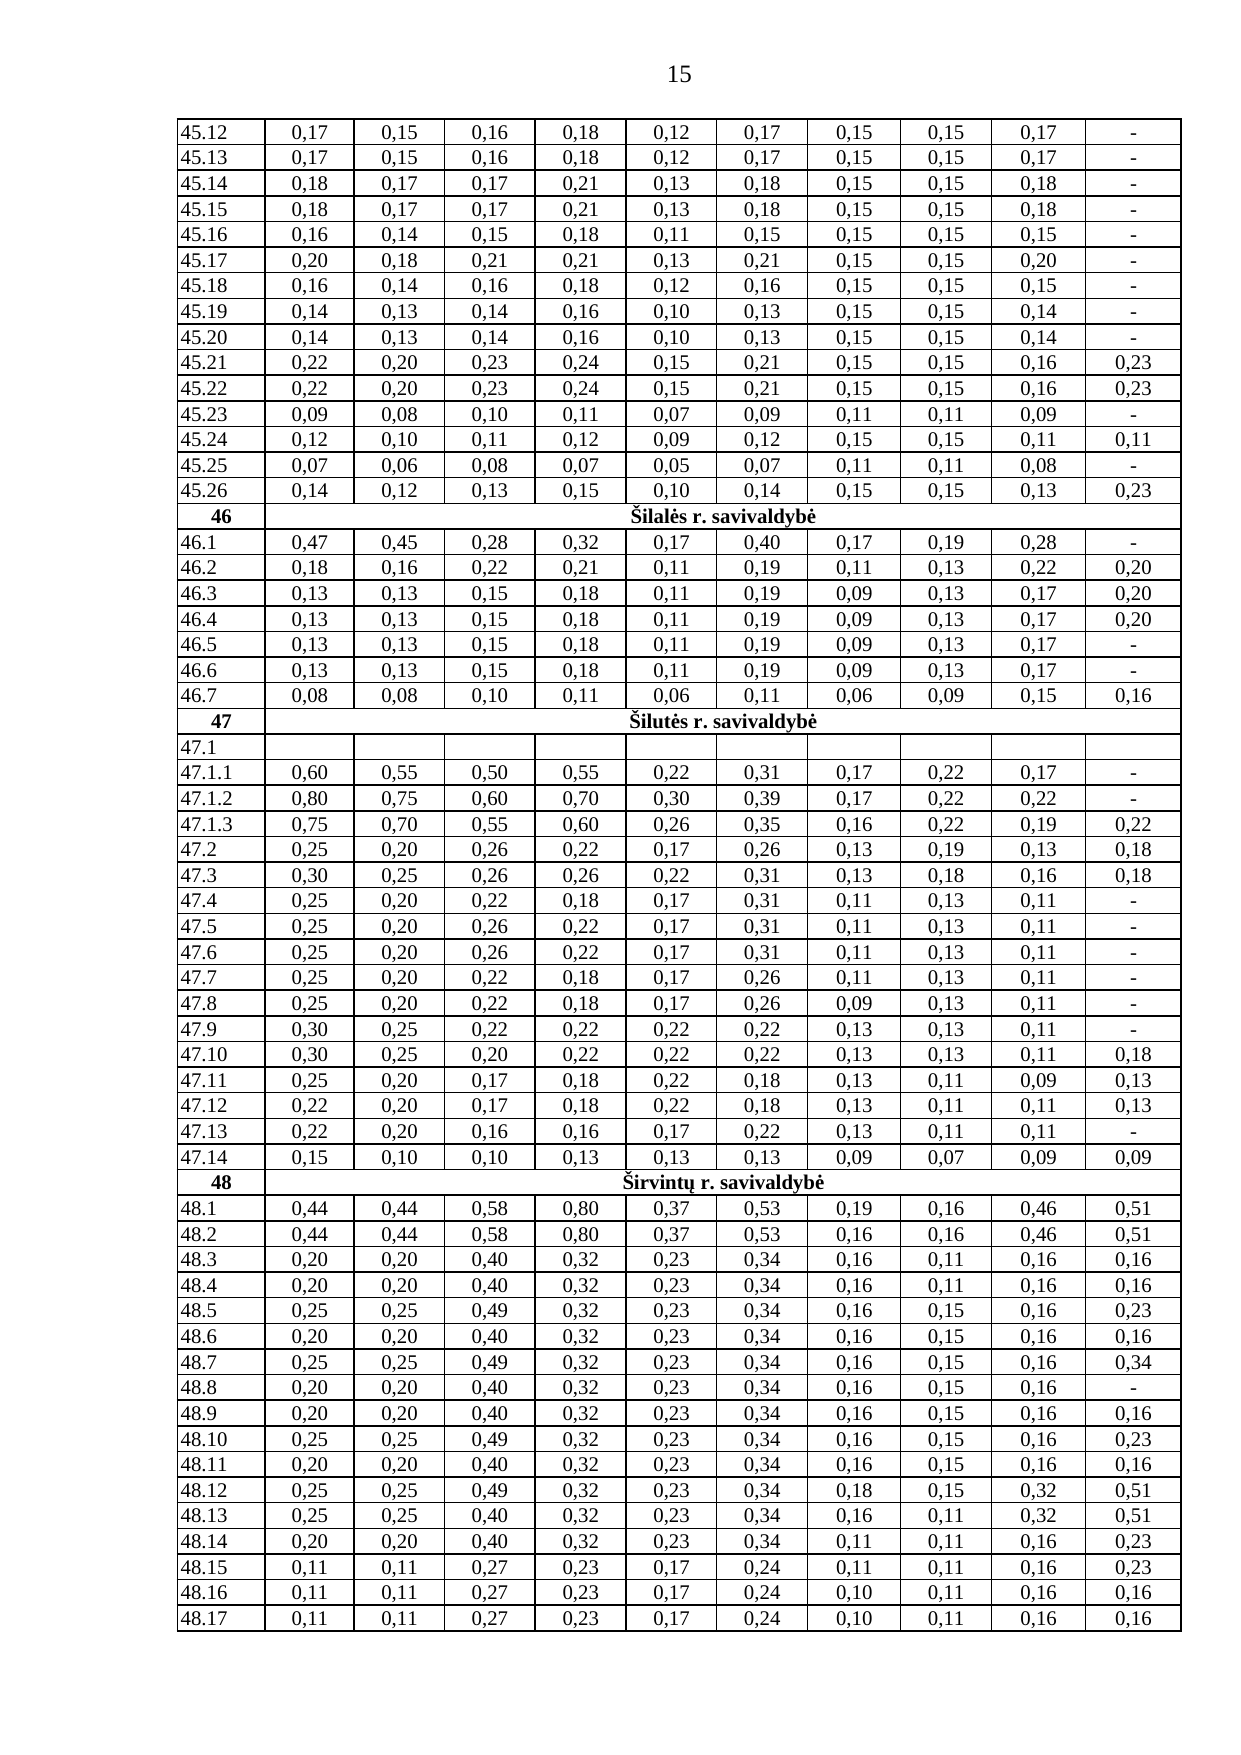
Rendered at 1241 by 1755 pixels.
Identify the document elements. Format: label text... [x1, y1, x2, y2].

table_cell 0,16 [808, 1427, 900, 1451]
table_cell 0,16 [808, 1324, 900, 1348]
table_cell 0,19 [901, 530, 991, 554]
table_cell 0,06 [355, 453, 444, 477]
table_cell 0,16 [266, 222, 353, 246]
table_cell 0,27 [445, 1606, 534, 1630]
table_cell 0,13 [536, 1145, 625, 1169]
table_cell 0,11 [901, 1068, 991, 1092]
table_cell 0,18 [355, 248, 444, 272]
table_cell 0,11 [992, 965, 1085, 989]
table_cell 48.12 [178, 1478, 264, 1502]
table_cell 0,16 [992, 1375, 1085, 1399]
table_cell 0,23 [1086, 1555, 1180, 1579]
table_cell 0,34 [1086, 1350, 1180, 1374]
table_cell - [1086, 325, 1180, 349]
table_cell 0,16 [1086, 1580, 1180, 1604]
table_cell 0,11 [808, 914, 900, 938]
table_cell 0,58 [445, 1222, 534, 1246]
table_cell 0,17 [717, 145, 807, 169]
table_cell 0,15 [901, 1298, 991, 1322]
table_cell 0,37 [627, 1196, 716, 1220]
table_cell 0,11 [355, 1580, 444, 1604]
table_cell 0,20 [355, 965, 444, 989]
table_cell 0,40 [445, 1273, 534, 1297]
table_cell 0,27 [445, 1580, 534, 1604]
table_cell 0,17 [992, 658, 1085, 682]
table_cell 47.9 [178, 1017, 264, 1041]
table_cell 0,16 [992, 376, 1085, 400]
table_cell 0,14 [355, 273, 444, 297]
table_cell 48.2 [178, 1222, 264, 1246]
table_cell 0,55 [536, 760, 625, 784]
table_cell 0,18 [536, 1093, 625, 1117]
table_cell 0,16 [992, 1580, 1085, 1604]
table_cell 0,17 [992, 607, 1085, 631]
table_cell 0,80 [266, 786, 353, 810]
table_cell 0,11 [992, 914, 1085, 938]
table_cell 0,21 [536, 197, 625, 221]
table_cell 0,16 [808, 1298, 900, 1322]
table_cell 0,16 [808, 1247, 900, 1271]
table_cell 47.1.2 [178, 786, 264, 810]
table_cell 47.2 [178, 837, 264, 861]
table_cell 0,22 [445, 965, 534, 989]
table_cell 0,34 [717, 1273, 807, 1297]
table_cell 0,32 [536, 1452, 625, 1476]
table_cell 0,15 [536, 478, 625, 502]
table_cell 0,10 [627, 478, 716, 502]
table_cell 45.23 [178, 402, 264, 426]
table_cell 0,32 [536, 1478, 625, 1502]
table_cell 0,09 [992, 402, 1085, 426]
table_cell 0,18 [266, 555, 353, 579]
table_cell 0,10 [627, 325, 716, 349]
table_cell 0,21 [717, 350, 807, 374]
table_cell 0,13 [808, 1119, 900, 1143]
table_cell 48.4 [178, 1273, 264, 1297]
table_cell 0,10 [808, 1580, 900, 1604]
table_cell 0,08 [445, 453, 534, 477]
table_cell - [1086, 940, 1180, 964]
table_cell 0,16 [445, 1119, 534, 1143]
table_cell 0,25 [266, 1503, 353, 1527]
table_cell 48.6 [178, 1324, 264, 1348]
table_cell - [1086, 530, 1180, 554]
table_cell 0,49 [445, 1298, 534, 1322]
table_cell 0,30 [266, 1042, 353, 1066]
table_cell 0,10 [355, 427, 444, 451]
table_cell 0,22 [717, 1119, 807, 1143]
table_cell 0,23 [627, 1350, 716, 1374]
table_cell 0,16 [992, 1529, 1085, 1553]
table_cell 0,40 [445, 1529, 534, 1553]
table_cell 0,53 [717, 1196, 807, 1220]
table_cell 0,19 [808, 1196, 900, 1220]
table_cell 0,13 [627, 248, 716, 272]
table_cell 0,17 [627, 837, 716, 861]
table_cell 0,11 [355, 1555, 444, 1579]
table_cell 0,15 [901, 1350, 991, 1374]
table_cell 0,18 [536, 145, 625, 169]
table_cell 0,27 [445, 1555, 534, 1579]
table_cell 0,20 [355, 914, 444, 938]
table_cell 0,13 [266, 632, 353, 656]
table_cell 0,15 [901, 478, 991, 502]
table_cell 0,19 [901, 837, 991, 861]
table_cell 0,15 [266, 1145, 353, 1169]
table_cell 0,15 [901, 1324, 991, 1348]
table_cell 0,16 [355, 555, 444, 579]
table_cell 0,12 [717, 427, 807, 451]
table_cell 0,16 [445, 120, 534, 144]
table_cell 0,28 [992, 530, 1085, 554]
table_cell Šilutės r. savivaldybė [266, 709, 1180, 733]
table_cell 0,20 [355, 888, 444, 912]
table_cell 0,11 [808, 1555, 900, 1579]
table_cell 0,11 [266, 1606, 353, 1630]
table_cell 0,23 [627, 1375, 716, 1399]
table_cell 0,15 [901, 171, 991, 195]
table_cell 0,10 [445, 683, 534, 707]
table_cell 0,25 [355, 1427, 444, 1451]
table_cell 0,70 [536, 786, 625, 810]
table_cell 0,45 [355, 530, 444, 554]
table_cell 0,09 [992, 1068, 1085, 1092]
table_cell 0,07 [266, 453, 353, 477]
table_cell 0,17 [992, 632, 1085, 656]
table_cell 0,15 [901, 1375, 991, 1399]
table_cell 0,22 [717, 1042, 807, 1066]
table_cell 0,07 [627, 402, 716, 426]
table_cell 47.4 [178, 888, 264, 912]
table_cell 0,15 [901, 376, 991, 400]
table_cell 0,13 [808, 837, 900, 861]
table_cell 0,32 [992, 1478, 1085, 1502]
table_cell 0,25 [266, 940, 353, 964]
table_cell 0,51 [1086, 1222, 1180, 1246]
table_cell 0,24 [536, 350, 625, 374]
table_cell 0,20 [355, 350, 444, 374]
table_cell 0,23 [445, 350, 534, 374]
table_cell [1086, 735, 1180, 759]
table_cell 0,10 [445, 1145, 534, 1169]
table_cell - [1086, 197, 1180, 221]
table_cell 45.22 [178, 376, 264, 400]
table_cell 46.5 [178, 632, 264, 656]
table_cell 0,32 [536, 1324, 625, 1348]
table_cell 0,15 [445, 581, 534, 605]
table_cell 0,11 [901, 1119, 991, 1143]
table_cell Šilalės r. savivaldybė [266, 504, 1180, 528]
table_cell 0,20 [266, 1375, 353, 1399]
table_cell 47.8 [178, 991, 264, 1015]
table_cell 0,11 [266, 1580, 353, 1604]
table_cell 0,13 [717, 1145, 807, 1169]
table_cell 0,09 [1086, 1145, 1180, 1169]
table_cell 0,23 [627, 1503, 716, 1527]
table_cell 46.7 [178, 683, 264, 707]
table_cell 0,34 [717, 1452, 807, 1476]
table_cell 0,15 [355, 120, 444, 144]
table_cell - [1086, 1119, 1180, 1143]
table_cell 0,25 [266, 1068, 353, 1092]
table_cell 0,20 [266, 1247, 353, 1271]
table_cell 0,18 [901, 863, 991, 887]
table_cell 0,32 [536, 530, 625, 554]
table_cell 0,17 [717, 120, 807, 144]
table_cell 0,16 [536, 1119, 625, 1143]
table_cell 0,17 [992, 581, 1085, 605]
table_cell 0,09 [808, 581, 900, 605]
table_cell 0,34 [717, 1529, 807, 1553]
table_cell 0,40 [445, 1375, 534, 1399]
table_cell 0,22 [536, 914, 625, 938]
table_cell 0,14 [355, 222, 444, 246]
table_cell 0,11 [627, 607, 716, 631]
table_cell 0,15 [901, 248, 991, 272]
table_cell 0,22 [445, 991, 534, 1015]
table_cell 0,15 [445, 658, 534, 682]
table_cell 0,17 [266, 120, 353, 144]
table_cell 0,13 [717, 299, 807, 323]
table_cell - [1086, 1017, 1180, 1041]
table_cell 0,16 [808, 812, 900, 836]
table_cell - [1086, 299, 1180, 323]
table_cell 0,13 [266, 607, 353, 631]
table_cell 0,08 [992, 453, 1085, 477]
table_cell 0,17 [445, 1093, 534, 1117]
table_cell 0,11 [992, 991, 1085, 1015]
table_cell 47.10 [178, 1042, 264, 1066]
table_cell - [1086, 145, 1180, 169]
table_cell 0,13 [992, 478, 1085, 502]
table_cell 0,22 [627, 863, 716, 887]
table_cell [808, 735, 900, 759]
table_cell 0,22 [901, 812, 991, 836]
table_cell 0,40 [445, 1247, 534, 1271]
table_cell 0,25 [266, 965, 353, 989]
table_cell 0,11 [901, 453, 991, 477]
table_cell 0,15 [808, 299, 900, 323]
table_cell - [1086, 120, 1180, 144]
table_cell 0,24 [717, 1580, 807, 1604]
table_cell 0,32 [536, 1427, 625, 1451]
table_cell 45.14 [178, 171, 264, 195]
table_cell [992, 735, 1085, 759]
table_cell 45.21 [178, 350, 264, 374]
table_cell 48.16 [178, 1580, 264, 1604]
table_cell 0,25 [355, 1350, 444, 1374]
table_cell 0,25 [266, 1427, 353, 1451]
table_cell 0,16 [808, 1452, 900, 1476]
table_cell - [1086, 632, 1180, 656]
table_cell 0,11 [627, 555, 716, 579]
table_cell 0,17 [627, 1119, 716, 1143]
table_cell 0,13 [901, 965, 991, 989]
table_cell 0,22 [627, 1068, 716, 1092]
table_cell 0,20 [355, 376, 444, 400]
table_cell 46.2 [178, 555, 264, 579]
table_cell 48.3 [178, 1247, 264, 1271]
table_cell 0,40 [445, 1401, 534, 1425]
table_cell 0,09 [992, 1145, 1085, 1169]
table_cell 0,13 [901, 991, 991, 1015]
table_cell 0,16 [992, 1324, 1085, 1348]
table_cell 0,40 [717, 530, 807, 554]
table_cell 48.13 [178, 1503, 264, 1527]
table_cell 0,18 [1086, 863, 1180, 887]
table_cell 48.14 [178, 1529, 264, 1553]
table_cell 0,15 [355, 145, 444, 169]
table_cell 0,11 [627, 581, 716, 605]
table_cell 0,20 [266, 1324, 353, 1348]
table_cell 0,15 [901, 350, 991, 374]
table_cell 0,13 [266, 581, 353, 605]
table_cell 0,25 [266, 1478, 353, 1502]
table_cell 0,17 [992, 145, 1085, 169]
table_cell 0,18 [536, 991, 625, 1015]
table_cell 0,25 [355, 1042, 444, 1066]
table_cell 0,22 [266, 1093, 353, 1117]
table_cell 0,20 [355, 1068, 444, 1092]
table_cell 0,13 [901, 581, 991, 605]
table_cell 0,22 [266, 1119, 353, 1143]
table_cell [355, 735, 444, 759]
table_cell 0,11 [627, 658, 716, 682]
table_cell 0,31 [717, 888, 807, 912]
table_cell 0,26 [445, 940, 534, 964]
table_cell 47.3 [178, 863, 264, 887]
table_cell 0,16 [992, 1298, 1085, 1322]
table_cell 0,20 [355, 1529, 444, 1553]
table_cell 0,18 [536, 658, 625, 682]
table_cell 0,25 [355, 1017, 444, 1041]
table_cell 0,22 [445, 888, 534, 912]
table_cell 0,20 [1086, 607, 1180, 631]
table_cell 46.6 [178, 658, 264, 682]
table_cell 0,19 [992, 812, 1085, 836]
table_cell 0,22 [627, 760, 716, 784]
table_cell 0,22 [627, 1042, 716, 1066]
table_cell 0,17 [808, 760, 900, 784]
table_cell 0,17 [627, 991, 716, 1015]
table_cell 0,18 [266, 197, 353, 221]
table_cell 0,47 [266, 530, 353, 554]
table_cell 0,16 [992, 1247, 1085, 1271]
table_cell 0,18 [992, 197, 1085, 221]
table_cell 0,20 [355, 1401, 444, 1425]
table_cell 0,22 [717, 1017, 807, 1041]
table_cell 0,18 [536, 607, 625, 631]
table_cell 0,17 [266, 145, 353, 169]
table_cell 0,23 [1086, 350, 1180, 374]
table_cell 0,34 [717, 1427, 807, 1451]
table_cell 0,21 [536, 171, 625, 195]
table_cell 0,34 [717, 1298, 807, 1322]
table_cell 0,58 [445, 1196, 534, 1220]
table_cell 0,44 [266, 1196, 353, 1220]
table_cell 0,51 [1086, 1478, 1180, 1502]
table_cell 0,09 [901, 683, 991, 707]
table_cell [627, 735, 716, 759]
table_cell 0,21 [717, 376, 807, 400]
table_cell 0,13 [355, 658, 444, 682]
table_cell 0,15 [992, 222, 1085, 246]
table_cell 48.5 [178, 1298, 264, 1322]
table_cell 0,31 [717, 863, 807, 887]
table_cell 0,15 [901, 145, 991, 169]
table_cell 0,17 [992, 120, 1085, 144]
table_cell 0,17 [627, 914, 716, 938]
table_cell 0,18 [536, 273, 625, 297]
table_cell 0,13 [901, 1017, 991, 1041]
table_cell 0,13 [1086, 1093, 1180, 1117]
table_cell 0,26 [445, 837, 534, 861]
table_cell 0,26 [717, 965, 807, 989]
table_cell 0,11 [808, 1529, 900, 1553]
table_cell 0,16 [808, 1375, 900, 1399]
table_cell - [1086, 248, 1180, 272]
table_cell 0,15 [808, 171, 900, 195]
table_cell 0,23 [1086, 1529, 1180, 1553]
table_cell 0,46 [992, 1196, 1085, 1220]
table_cell 0,15 [808, 325, 900, 349]
table_cell 0,22 [536, 940, 625, 964]
table_cell 48.9 [178, 1401, 264, 1425]
table_cell 0,13 [1086, 1068, 1180, 1092]
table_cell 0,15 [901, 1452, 991, 1476]
table_cell - [1086, 171, 1180, 195]
table_cell 0,24 [717, 1606, 807, 1630]
table_cell 0,09 [808, 607, 900, 631]
table_cell 0,32 [536, 1298, 625, 1322]
table_cell 0,15 [808, 120, 900, 144]
table_cell 0,17 [445, 197, 534, 221]
table_cell 0,20 [266, 1273, 353, 1297]
table_cell 0,21 [536, 248, 625, 272]
table_cell 0,10 [355, 1145, 444, 1169]
table_cell 0,31 [717, 914, 807, 938]
table_cell 0,15 [717, 222, 807, 246]
table_cell 0,17 [627, 965, 716, 989]
table_cell 0,22 [536, 1042, 625, 1066]
table_cell 0,20 [266, 1401, 353, 1425]
table_cell 47.11 [178, 1068, 264, 1092]
table_cell 0,20 [1086, 555, 1180, 579]
table_cell 0,75 [355, 786, 444, 810]
table_cell 0,16 [992, 1555, 1085, 1579]
table_cell 0,16 [901, 1196, 991, 1220]
table_cell 0,51 [1086, 1503, 1180, 1527]
table_cell 0,11 [808, 453, 900, 477]
table_cell 48.15 [178, 1555, 264, 1579]
table_cell 0,23 [627, 1273, 716, 1297]
table_cell 0,16 [1086, 1606, 1180, 1630]
table_cell 0,20 [992, 248, 1085, 272]
table_cell 0,13 [445, 478, 534, 502]
table_cell 0,11 [901, 1606, 991, 1630]
table_cell 0,49 [445, 1478, 534, 1502]
table_cell 0,15 [992, 273, 1085, 297]
table_cell 0,22 [445, 555, 534, 579]
table_cell 0,15 [901, 299, 991, 323]
table_cell 0,09 [627, 427, 716, 451]
table_cell 0,16 [992, 1350, 1085, 1374]
table_cell 0,18 [536, 1068, 625, 1092]
table_cell 0,23 [627, 1298, 716, 1322]
table_cell 0,24 [536, 376, 625, 400]
table_cell 0,16 [992, 350, 1085, 374]
table_cell 0,11 [808, 555, 900, 579]
table_cell 0,22 [901, 760, 991, 784]
table_cell 0,60 [536, 812, 625, 836]
table_cell 0,16 [1086, 1401, 1180, 1425]
table_cell 45.15 [178, 197, 264, 221]
table_cell 0,39 [717, 786, 807, 810]
table_cell 0,15 [808, 478, 900, 502]
table_cell 0,13 [901, 632, 991, 656]
table_cell 0,09 [266, 402, 353, 426]
table_cell - [1086, 760, 1180, 784]
table_cell 0,13 [808, 1068, 900, 1092]
table_cell 0,18 [808, 1478, 900, 1502]
table_cell 0,30 [627, 786, 716, 810]
table_cell 0,12 [536, 427, 625, 451]
table_cell 47.6 [178, 940, 264, 964]
table_cell 0,08 [355, 683, 444, 707]
table_cell 48.11 [178, 1452, 264, 1476]
table_cell 0,23 [445, 376, 534, 400]
table_cell 0,22 [445, 1017, 534, 1041]
table_cell 0,15 [808, 197, 900, 221]
table_cell 0,17 [627, 1580, 716, 1604]
table_cell 0,14 [445, 325, 534, 349]
table_cell 0,13 [901, 555, 991, 579]
table_cell 0,19 [717, 632, 807, 656]
table_cell 0,15 [808, 427, 900, 451]
table_cell 0,17 [445, 1068, 534, 1092]
table_cell 0,18 [717, 1068, 807, 1092]
table_cell 0,32 [536, 1529, 625, 1553]
table_cell 0,15 [901, 427, 991, 451]
table_cell 0,23 [627, 1452, 716, 1476]
table_cell 0,08 [355, 402, 444, 426]
table_cell 0,22 [901, 786, 991, 810]
table_cell 0,13 [901, 607, 991, 631]
table_cell 0,11 [901, 402, 991, 426]
table_cell 0,17 [627, 940, 716, 964]
table_cell 47.1.1 [178, 760, 264, 784]
table_cell 0,25 [355, 1478, 444, 1502]
table_cell 48.17 [178, 1606, 264, 1630]
table_cell 45.16 [178, 222, 264, 246]
table_cell 0,20 [355, 1452, 444, 1476]
table_cell 0,07 [717, 453, 807, 477]
table_cell 0,13 [717, 325, 807, 349]
table_cell 0,46 [992, 1222, 1085, 1246]
table_cell 0,13 [355, 299, 444, 323]
table_cell 48 [178, 1170, 264, 1194]
table_cell [445, 735, 534, 759]
table_cell 0,20 [355, 1247, 444, 1271]
table_cell 0,11 [445, 427, 534, 451]
table_cell - [1086, 402, 1180, 426]
table_cell 0,18 [536, 888, 625, 912]
table_cell 0,06 [627, 683, 716, 707]
table_cell 45.12 [178, 120, 264, 144]
table_cell 0,20 [355, 1093, 444, 1117]
table_cell 0,17 [808, 786, 900, 810]
table_cell 0,15 [808, 145, 900, 169]
table_cell 0,16 [717, 273, 807, 297]
table_cell 0,14 [266, 478, 353, 502]
table_cell 0,34 [717, 1247, 807, 1271]
table_cell 0,18 [1086, 837, 1180, 861]
table_cell 0,20 [355, 1119, 444, 1143]
table_cell 0,16 [536, 325, 625, 349]
table_cell 46 [178, 504, 264, 528]
table_cell 0,75 [266, 812, 353, 836]
table_cell 0,13 [808, 1093, 900, 1117]
table_cell 0,07 [536, 453, 625, 477]
table_cell 0,17 [627, 1606, 716, 1630]
table_cell 0,34 [717, 1478, 807, 1502]
table_cell 0,13 [808, 1042, 900, 1066]
table_cell 0,11 [901, 1247, 991, 1271]
table_cell 0,49 [445, 1350, 534, 1374]
table_cell 0,22 [627, 1093, 716, 1117]
table_cell 0,11 [901, 1093, 991, 1117]
table_cell 0,16 [1086, 1247, 1180, 1271]
table_cell 0,13 [266, 658, 353, 682]
table_cell 0,18 [717, 171, 807, 195]
table_cell 47.14 [178, 1145, 264, 1169]
table_cell 0,11 [808, 965, 900, 989]
table_cell 0,13 [808, 1017, 900, 1041]
table_cell 0,51 [1086, 1196, 1180, 1220]
table_cell 0,14 [992, 325, 1085, 349]
table_cell 0,11 [808, 888, 900, 912]
table_cell 46.3 [178, 581, 264, 605]
table_cell 0,16 [808, 1350, 900, 1374]
table_cell 0,14 [992, 299, 1085, 323]
table_cell 45.20 [178, 325, 264, 349]
table_cell 0,11 [266, 1555, 353, 1579]
table_cell - [1086, 991, 1180, 1015]
table_cell - [1086, 273, 1180, 297]
table_cell 0,10 [445, 402, 534, 426]
table_cell 0,26 [445, 914, 534, 938]
table_cell 0,22 [266, 376, 353, 400]
table_cell 0,23 [627, 1427, 716, 1451]
table_cell 0,25 [355, 863, 444, 887]
table_cell 0,11 [355, 1606, 444, 1630]
table_cell 0,23 [627, 1529, 716, 1553]
table_cell 0,11 [808, 402, 900, 426]
table_cell 0,15 [901, 222, 991, 246]
table_cell 0,11 [627, 222, 716, 246]
table_cell 0,23 [536, 1580, 625, 1604]
table_cell 0,17 [355, 197, 444, 221]
table_cell 0,32 [992, 1503, 1085, 1527]
table_cell 0,32 [536, 1401, 625, 1425]
table_cell 0,60 [445, 786, 534, 810]
table_cell 0,16 [808, 1273, 900, 1297]
table_cell [901, 735, 991, 759]
table_cell 0,25 [266, 914, 353, 938]
table_cell 0,55 [445, 812, 534, 836]
table_cell 0,23 [627, 1401, 716, 1425]
table_cell 0,30 [266, 1017, 353, 1041]
table_cell 0,18 [717, 1093, 807, 1117]
table_cell 0,14 [266, 299, 353, 323]
table_cell 0,24 [717, 1555, 807, 1579]
table_cell 0,16 [1086, 1324, 1180, 1348]
table_cell - [1086, 786, 1180, 810]
table_cell 0,40 [445, 1324, 534, 1348]
table_cell 0,11 [901, 1580, 991, 1604]
table_cell 0,15 [901, 325, 991, 349]
table_cell 0,18 [717, 197, 807, 221]
table_cell 0,13 [901, 888, 991, 912]
table_cell 0,20 [355, 837, 444, 861]
table_cell 0,15 [808, 376, 900, 400]
table_cell 0,23 [1086, 1298, 1180, 1322]
table_cell 0,19 [717, 607, 807, 631]
table_cell 0,32 [536, 1503, 625, 1527]
table_cell [266, 735, 353, 759]
table_cell 0,26 [536, 863, 625, 887]
table_cell 46.1 [178, 530, 264, 554]
table_cell 0,49 [445, 1427, 534, 1451]
table_cell 0,55 [355, 760, 444, 784]
table_cell 0,11 [901, 1555, 991, 1579]
table_cell 0,22 [992, 555, 1085, 579]
table_cell 0,17 [627, 888, 716, 912]
table_cell 0,17 [808, 530, 900, 554]
table_cell 0,16 [536, 299, 625, 323]
table_cell 0,12 [627, 273, 716, 297]
table_cell 0,12 [627, 120, 716, 144]
table_cell 0,09 [808, 1145, 900, 1169]
table_cell 0,16 [808, 1222, 900, 1246]
table_cell 0,20 [355, 1324, 444, 1348]
table_cell 0,23 [627, 1247, 716, 1271]
table_cell 0,25 [355, 1298, 444, 1322]
table_cell 0,13 [808, 863, 900, 887]
table_cell 0,14 [445, 299, 534, 323]
table_cell 0,20 [1086, 581, 1180, 605]
table_cell 0,20 [445, 1042, 534, 1066]
table_cell 0,60 [266, 760, 353, 784]
table_cell 0,07 [901, 1145, 991, 1169]
table_cell - [1086, 658, 1180, 682]
table_cell 0,11 [627, 632, 716, 656]
table_cell 0,44 [266, 1222, 353, 1246]
table_cell 45.18 [178, 273, 264, 297]
table_cell 0,20 [266, 1452, 353, 1476]
table_cell 0,18 [536, 632, 625, 656]
table_cell 0,32 [536, 1350, 625, 1374]
table_cell - [1086, 1375, 1180, 1399]
table_cell 0,44 [355, 1222, 444, 1246]
table_cell 0,20 [355, 1273, 444, 1297]
table_cell 0,25 [266, 1298, 353, 1322]
table_cell 0,16 [992, 1606, 1085, 1630]
table_cell 47.7 [178, 965, 264, 989]
table_cell 0,25 [355, 1503, 444, 1527]
table_cell 0,15 [901, 1427, 991, 1451]
table_cell 0,31 [717, 940, 807, 964]
table_cell 0,15 [901, 1478, 991, 1502]
table_cell - [1086, 222, 1180, 246]
table_cell 0,15 [808, 222, 900, 246]
table_cell 0,11 [901, 1273, 991, 1297]
table_cell [717, 735, 807, 759]
table_cell 0,11 [992, 427, 1085, 451]
table_cell 0,08 [266, 683, 353, 707]
table_cell 0,15 [445, 607, 534, 631]
table_cell 0,13 [992, 837, 1085, 861]
table_cell 0,15 [901, 1401, 991, 1425]
table_cell 47.13 [178, 1119, 264, 1143]
table_cell 0,11 [992, 1119, 1085, 1143]
table_cell 0,09 [808, 991, 900, 1015]
table_cell 0,12 [627, 145, 716, 169]
table_cell 0,19 [717, 658, 807, 682]
table_cell 0,26 [717, 837, 807, 861]
table_cell 0,20 [355, 940, 444, 964]
table_cell 0,06 [808, 683, 900, 707]
table_cell 0,10 [808, 1606, 900, 1630]
table_cell 0,13 [355, 632, 444, 656]
table_cell 45.19 [178, 299, 264, 323]
table_cell 0,10 [627, 299, 716, 323]
table_cell 0,16 [808, 1401, 900, 1425]
table_cell 45.13 [178, 145, 264, 169]
table_cell 0,11 [536, 683, 625, 707]
table_cell 0,16 [992, 1452, 1085, 1476]
table_cell 0,15 [808, 248, 900, 272]
table_cell 0,26 [717, 991, 807, 1015]
table_cell 47.12 [178, 1093, 264, 1117]
table_cell 0,16 [992, 1401, 1085, 1425]
table_cell 0,17 [992, 760, 1085, 784]
table_cell 0,16 [992, 1427, 1085, 1451]
table_cell 0,13 [355, 325, 444, 349]
table_cell 0,23 [536, 1555, 625, 1579]
table_cell 0,15 [901, 197, 991, 221]
table_cell 0,22 [536, 837, 625, 861]
table_cell 47.1 [178, 735, 264, 759]
table_cell 0,32 [536, 1247, 625, 1271]
table_cell 0,23 [1086, 1427, 1180, 1451]
table_cell 0,30 [266, 863, 353, 887]
table_cell 45.24 [178, 427, 264, 451]
table_cell 0,40 [445, 1452, 534, 1476]
table_cell 0,15 [627, 376, 716, 400]
table_cell 0,11 [808, 940, 900, 964]
table_cell 0,16 [1086, 1273, 1180, 1297]
table_cell 45.26 [178, 478, 264, 502]
table_cell 48.10 [178, 1427, 264, 1451]
table_cell 0,09 [808, 632, 900, 656]
table_cell 0,44 [355, 1196, 444, 1220]
table_cell 0,13 [627, 171, 716, 195]
table_cell 0,15 [445, 222, 534, 246]
table_cell 0,13 [901, 940, 991, 964]
table_cell 0,50 [445, 760, 534, 784]
table_cell Širvintų r. savivaldybė [266, 1170, 1180, 1194]
table_cell - [1086, 453, 1180, 477]
table_cell 0,11 [901, 1503, 991, 1527]
table_cell 0,11 [992, 1093, 1085, 1117]
table_cell 46.4 [178, 607, 264, 631]
table_cell 0,20 [266, 1529, 353, 1553]
table_cell 0,34 [717, 1401, 807, 1425]
table_cell 0,31 [717, 760, 807, 784]
table_cell 0,13 [355, 607, 444, 631]
table_cell 0,23 [627, 1324, 716, 1348]
table_cell 0,16 [992, 863, 1085, 887]
table_cell 0,23 [627, 1478, 716, 1502]
table_cell 0,13 [901, 914, 991, 938]
table_cell - [1086, 888, 1180, 912]
table_cell 0,17 [627, 1555, 716, 1579]
table_cell 0,70 [355, 812, 444, 836]
table_cell 0,17 [627, 530, 716, 554]
table_cell 0,11 [1086, 427, 1180, 451]
table_cell - [1086, 965, 1180, 989]
table_cell 0,25 [266, 888, 353, 912]
table_cell [536, 735, 625, 759]
table_cell 0,34 [717, 1375, 807, 1399]
table_cell 0,18 [536, 581, 625, 605]
table_cell 0,18 [536, 222, 625, 246]
table_cell 0,34 [717, 1350, 807, 1374]
table_cell 0,23 [1086, 376, 1180, 400]
table_cell 0,16 [901, 1222, 991, 1246]
table_cell 0,20 [266, 248, 353, 272]
table_cell 0,20 [355, 991, 444, 1015]
table_cell 0,25 [266, 1350, 353, 1374]
table_cell 47.5 [178, 914, 264, 938]
table_cell 45.25 [178, 453, 264, 477]
table_cell 0,20 [355, 1375, 444, 1399]
table_cell 0,11 [992, 1017, 1085, 1041]
table_cell 45.17 [178, 248, 264, 272]
table_cell 0,11 [901, 1529, 991, 1553]
table_cell 0,34 [717, 1503, 807, 1527]
table_cell 0,15 [992, 683, 1085, 707]
table_cell 0,12 [355, 478, 444, 502]
table_cell 0,21 [536, 555, 625, 579]
table_cell 0,15 [627, 350, 716, 374]
table_cell 0,18 [1086, 1042, 1180, 1066]
table_cell 48.7 [178, 1350, 264, 1374]
table_cell 0,28 [445, 530, 534, 554]
table_cell 0,11 [717, 683, 807, 707]
table_cell 0,18 [536, 965, 625, 989]
table_cell 0,16 [1086, 683, 1180, 707]
table_cell 0,13 [627, 1145, 716, 1169]
table_cell 0,22 [1086, 812, 1180, 836]
table_cell - [1086, 914, 1180, 938]
table_cell 0,53 [717, 1222, 807, 1246]
table_cell 0,13 [355, 581, 444, 605]
table_cell 0,16 [266, 273, 353, 297]
table_cell 0,16 [808, 1503, 900, 1527]
table_cell 0,14 [266, 325, 353, 349]
table_cell 0,11 [992, 1042, 1085, 1066]
table_cell 0,11 [536, 402, 625, 426]
table_cell 0,16 [445, 273, 534, 297]
table_cell 0,26 [627, 812, 716, 836]
table_cell 0,16 [992, 1273, 1085, 1297]
table_cell 0,13 [901, 658, 991, 682]
table_cell 0,19 [717, 555, 807, 579]
table_cell 0,32 [536, 1273, 625, 1297]
table_cell 0,18 [266, 171, 353, 195]
table_cell 0,15 [808, 273, 900, 297]
table_cell 47.1.3 [178, 812, 264, 836]
table_cell 0,11 [992, 888, 1085, 912]
table_cell 0,09 [808, 658, 900, 682]
table_cell 0,09 [717, 402, 807, 426]
table_cell 0,80 [536, 1222, 625, 1246]
table_cell 0,23 [536, 1606, 625, 1630]
table_cell 0,35 [717, 812, 807, 836]
table_cell 0,15 [901, 120, 991, 144]
table_cell 0,15 [445, 632, 534, 656]
table_cell 0,23 [1086, 478, 1180, 502]
table_cell 0,16 [1086, 1452, 1180, 1476]
table_cell 0,21 [445, 248, 534, 272]
table_cell 0,25 [266, 991, 353, 1015]
table_cell 0,18 [992, 171, 1085, 195]
table_cell 0,05 [627, 453, 716, 477]
table_cell 0,25 [266, 837, 353, 861]
table_cell 0,11 [992, 940, 1085, 964]
table_cell 0,22 [627, 1017, 716, 1041]
table_cell 0,15 [808, 350, 900, 374]
table_cell 0,32 [536, 1375, 625, 1399]
table_cell 0,16 [445, 145, 534, 169]
table_cell 0,18 [536, 120, 625, 144]
table_cell 0,26 [445, 863, 534, 887]
table_cell 0,80 [536, 1196, 625, 1220]
table_cell 47 [178, 709, 264, 733]
table_cell 0,21 [717, 248, 807, 272]
table_cell 0,14 [717, 478, 807, 502]
table_cell 0,40 [445, 1503, 534, 1527]
table_cell 0,22 [992, 786, 1085, 810]
table_cell 0,22 [266, 350, 353, 374]
table_cell 0,37 [627, 1222, 716, 1246]
table_cell 48.8 [178, 1375, 264, 1399]
table_cell 0,13 [627, 197, 716, 221]
table_cell 0,15 [901, 273, 991, 297]
table_cell 0,17 [445, 171, 534, 195]
table_cell 48.1 [178, 1196, 264, 1220]
table_cell 0,17 [355, 171, 444, 195]
table_cell 0,34 [717, 1324, 807, 1348]
table_cell 0,22 [536, 1017, 625, 1041]
table_cell 0,12 [266, 427, 353, 451]
table_cell 0,13 [901, 1042, 991, 1066]
table_cell 0,19 [717, 581, 807, 605]
